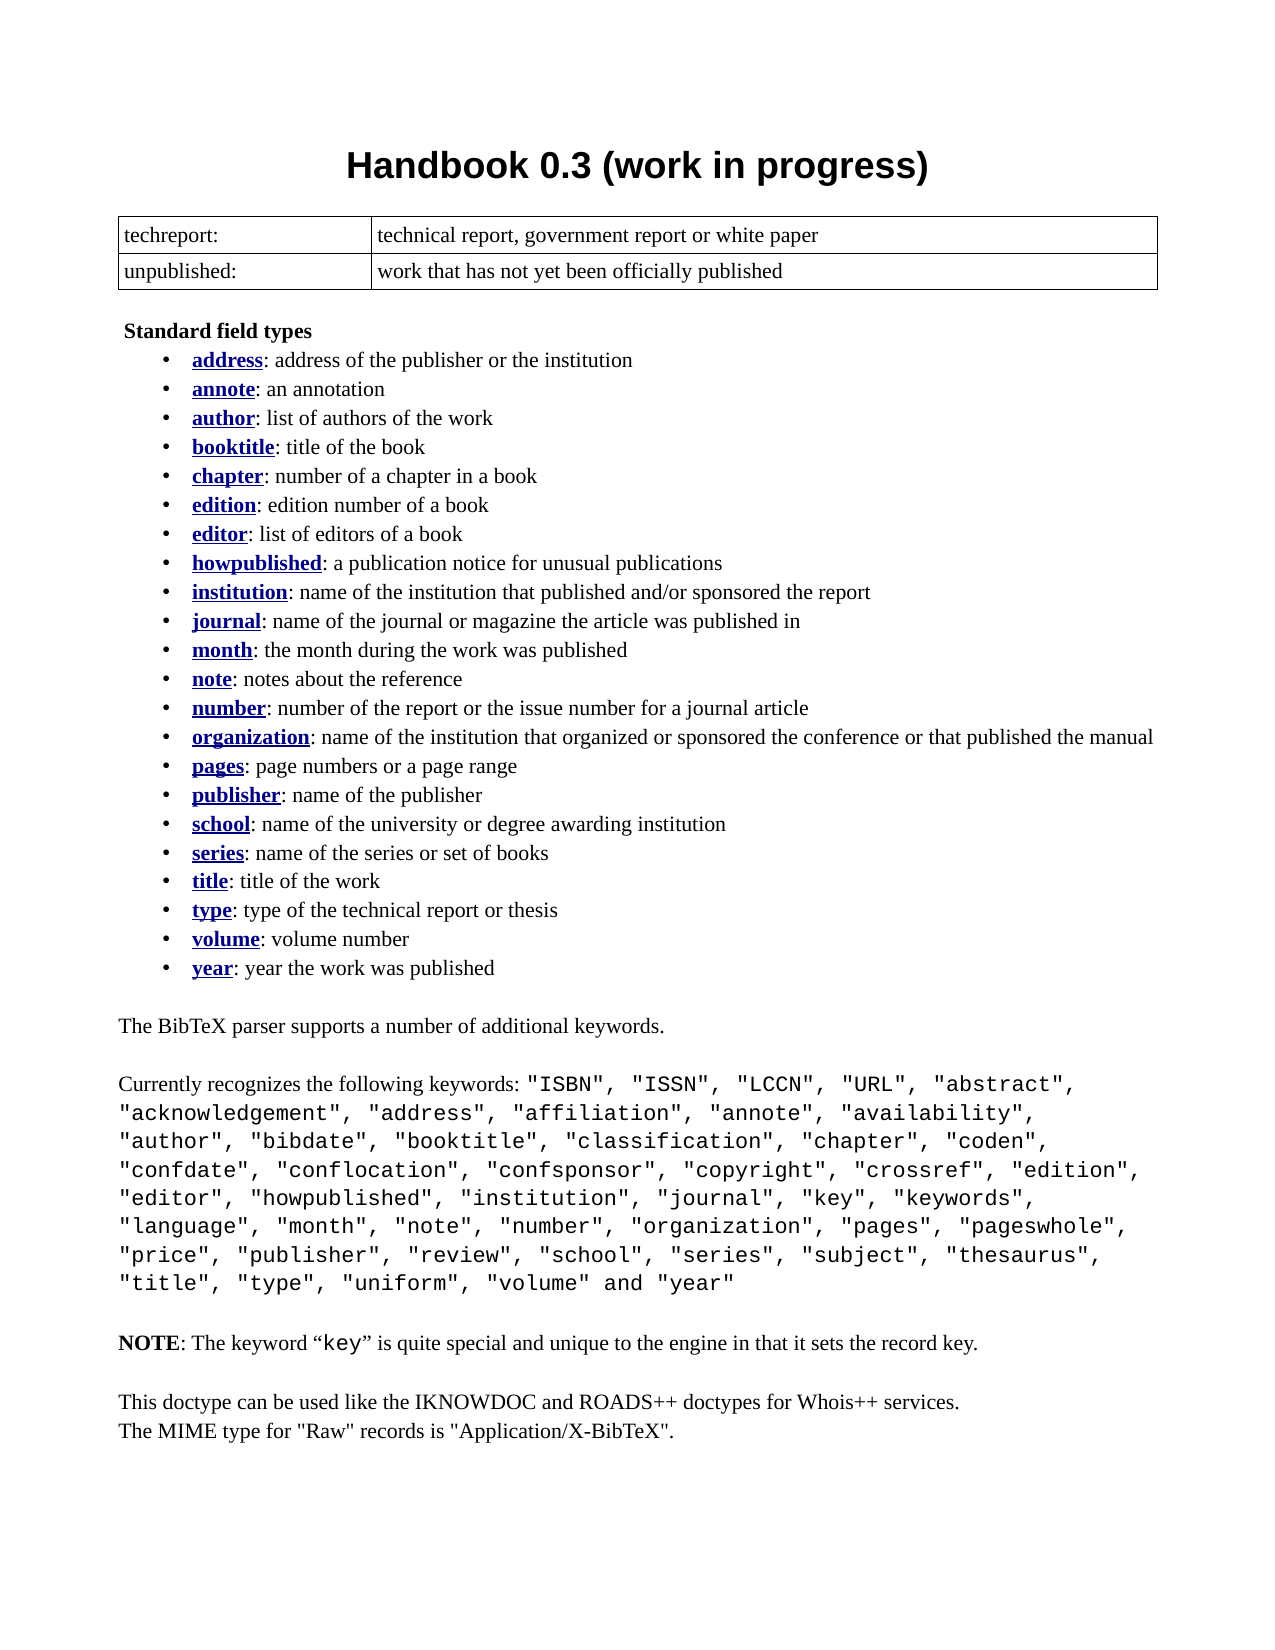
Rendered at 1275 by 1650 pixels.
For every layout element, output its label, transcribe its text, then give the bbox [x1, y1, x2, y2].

text This doctype can be used like the IKNOWDOC and ROADS++ doctypes for Whois++ services. [118, 1389, 1157, 1414]
list month: the month during the work was published [162, 637, 1157, 662]
list publisher: name of the publisher [162, 782, 1157, 807]
list note: notes about the reference [162, 666, 1157, 691]
list edition: edition number of a book [162, 492, 1157, 517]
list pages: page numbers or a page range [162, 753, 1157, 778]
list howpublished: a publication notice for unusual publications [162, 550, 1157, 575]
text Currently recognizes the following keywords: "ISBN", "ISSN", "LCCN", "URL", "abstract", "acknowledgement", "address", "affiliation", "annote", "availability", "author", "bibdate", "booktitle", "classification", "chapter", "coden", "confdate", "conflocation", "confsponsor", "copyright", "crossref", "edition", "editor", "howpublished", "institution", "journal", "key", "keywords", "language", "month", "note", "number", "organization", "pages", "pageswhole", "price", "publisher", "review", "school", "series", "subject", "thesaurus", "title", "type", "uniform", "volume" and "year" [118, 1071, 1157, 1297]
text Standard field types [118, 318, 1157, 343]
table_cell unpublished: [119, 254, 371, 289]
list year: year the work was published [162, 955, 1157, 981]
list title: title of the work [162, 868, 1157, 894]
list author: list of authors of the work [162, 405, 1157, 430]
list journal: name of the journal or magazine the article was published in [162, 608, 1157, 633]
list number: number of the report or the issue number for a journal article [162, 695, 1157, 720]
list editor: list of editors of a book [162, 521, 1157, 546]
list organization: name of the institution that organized or sponsored the conference or that published the manual [162, 724, 1157, 749]
list address: address of the publisher or the institution [162, 347, 1157, 372]
list type: type of the technical report or thesis [162, 897, 1157, 923]
list booktitle: title of the book [162, 434, 1157, 459]
text NOTE: The keyword “key” is quite special and unique to the engine in that it sets the record key. [118, 1329, 1157, 1356]
table_cell techreport: [119, 217, 371, 252]
list volume: volume number [162, 926, 1157, 952]
list series: name of the series or set of books [162, 839, 1157, 865]
list institution: name of the institution that published and/or sponsored the report [162, 579, 1157, 604]
table_cell technical report, government report or white paper [372, 217, 1157, 252]
table_cell work that has not yet been officially published [372, 254, 1157, 289]
list school: name of the university or degree awarding institution [162, 811, 1157, 836]
list chapter: number of a chapter in a book [162, 463, 1157, 488]
text The BibTeX parser supports a number of additional keywords. [118, 1013, 1157, 1038]
list annote: an annotation [162, 376, 1157, 401]
text The MIME type for "Raw" records is "Application/X-BibTeX". [118, 1418, 1157, 1443]
